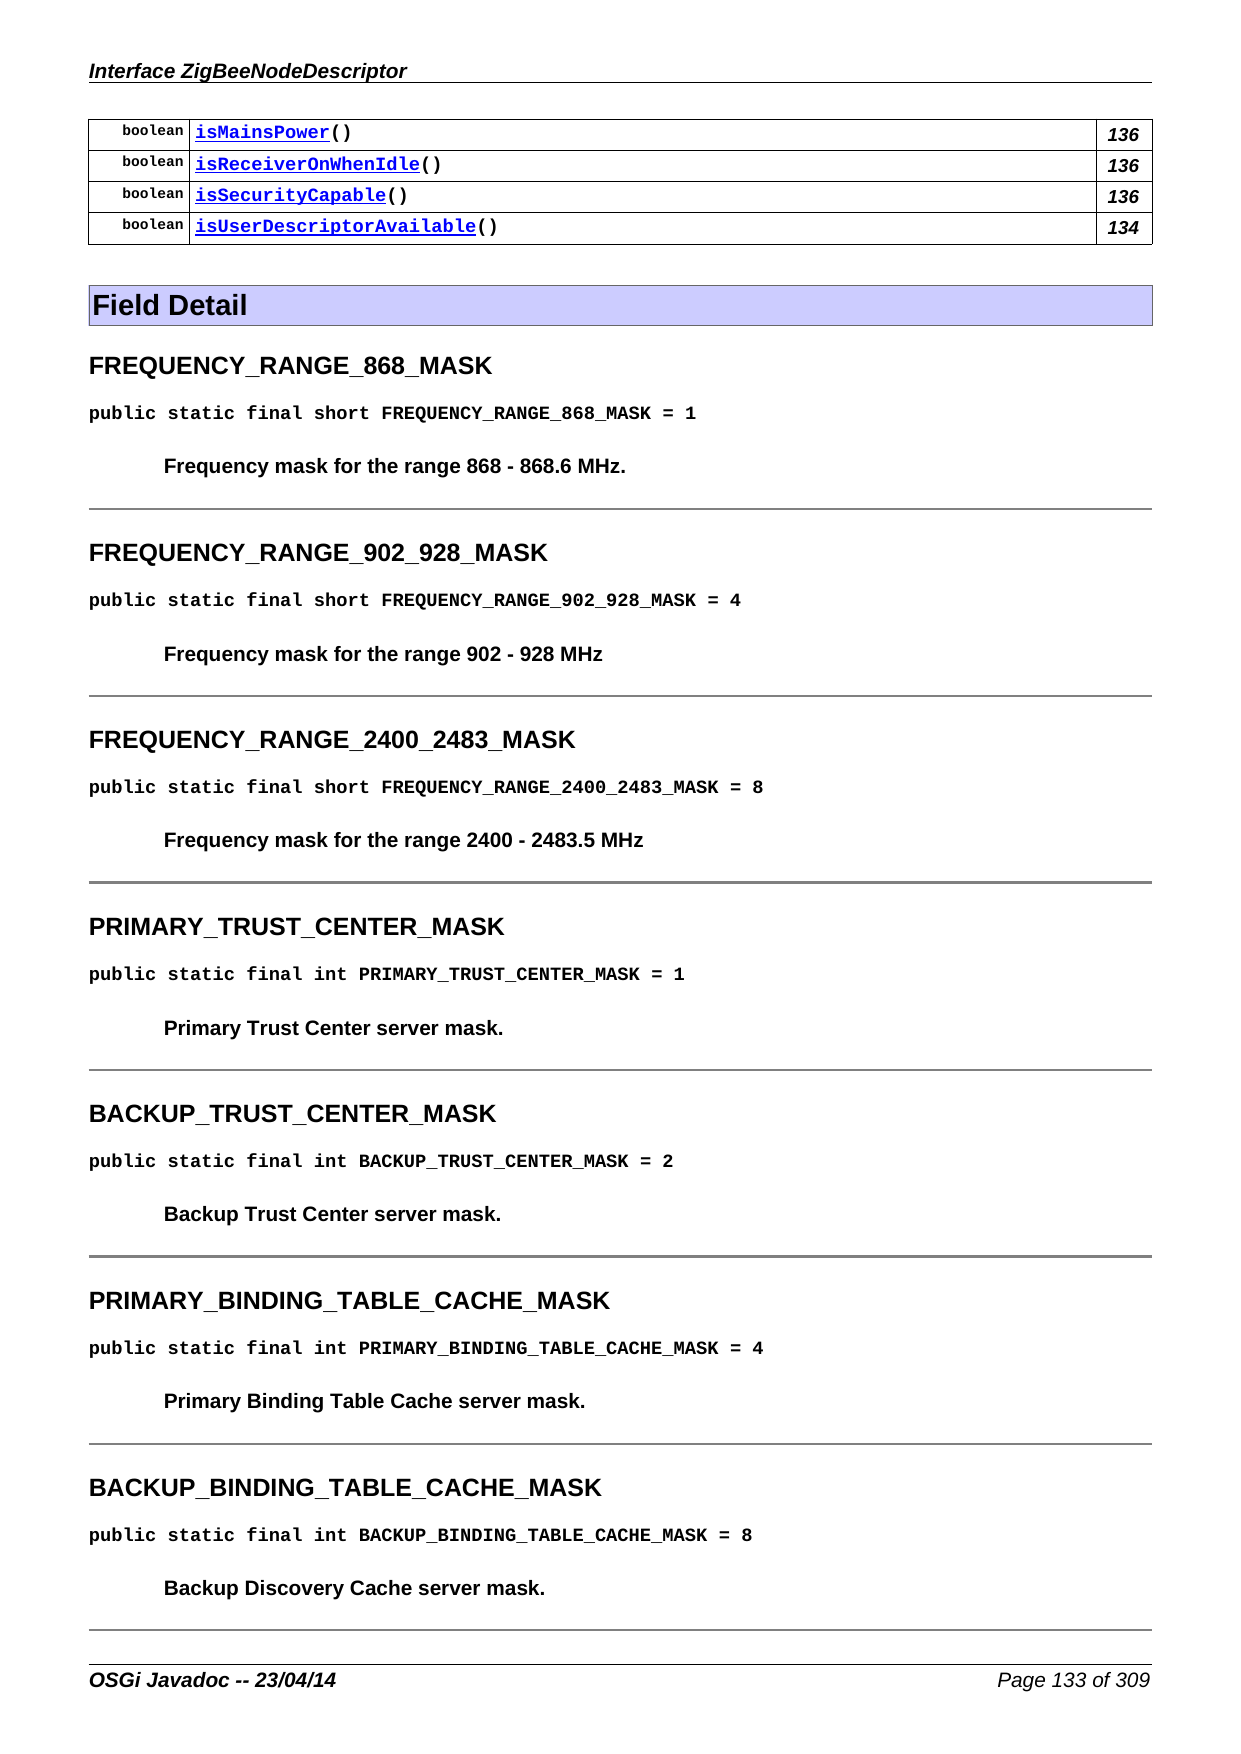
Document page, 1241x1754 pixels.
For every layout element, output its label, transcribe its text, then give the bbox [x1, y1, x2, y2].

text Frequency mask for the range 902 - 928 MHz [163, 641, 1152, 665]
table_cell 135 [1097, 213, 1152, 243]
text Backup Discovery Cache server mask. [163, 1576, 1152, 1600]
table_cell boolean [89, 182, 189, 212]
table_cell isSecurityCapable() [190, 182, 1096, 212]
text public static final int BACKUP_BINDING_TABLE_CACHE_MASK = 8 [88, 1526, 1152, 1547]
text public static final int BACKUP_TRUST_CENTER_MASK = 2 [88, 1152, 1152, 1173]
table_cell isUserDescriptorAvailable() [190, 213, 1096, 243]
text public static final short FREQUENCY_RANGE_868_MASK = 1 [88, 404, 1152, 425]
text Backup Trust Center server mask. [163, 1202, 1152, 1226]
text public static final int PRIMARY_TRUST_CENTER_MASK = 1 [88, 965, 1152, 986]
subtitle FREQUENCY_RANGE_868_MASK [88, 351, 1152, 380]
text public static final short FREQUENCY_RANGE_902_928_MASK = 4 [88, 591, 1152, 612]
table_cell boolean [89, 120, 189, 150]
table_cell boolean [89, 151, 189, 181]
text public static final short FREQUENCY_RANGE_2400_2483_MASK = 8 [88, 778, 1152, 799]
table_cell isReceiverOnWhenIdle() [190, 151, 1096, 181]
text Frequency mask for the range 2400 - 2483.5 MHz [163, 828, 1152, 852]
table_cell 137 [1097, 182, 1152, 212]
subtitle FREQUENCY_RANGE_902_928_MASK [88, 538, 1152, 567]
text public static final int PRIMARY_BINDING_TABLE_CACHE_MASK = 4 [88, 1339, 1152, 1360]
subtitle Field Detail [90, 286, 1152, 325]
subtitle FREQUENCY_RANGE_2400_2483_MASK [88, 725, 1152, 754]
text Primary Trust Center server mask. [163, 1015, 1152, 1039]
table_cell 137 [1097, 151, 1152, 181]
subtitle BACKUP_TRUST_CENTER_MASK [88, 1099, 1152, 1128]
table_cell boolean [89, 213, 189, 243]
text Frequency mask for the range 868 - 868.6 MHz. [163, 454, 1152, 478]
text Primary Binding Table Cache server mask. [163, 1389, 1152, 1413]
subtitle PRIMARY_TRUST_CENTER_MASK [88, 912, 1152, 941]
table_cell 137 [1097, 120, 1152, 150]
subtitle PRIMARY_BINDING_TABLE_CACHE_MASK [88, 1286, 1152, 1315]
table_cell isMainsPower() [190, 120, 1096, 150]
subtitle BACKUP_BINDING_TABLE_CACHE_MASK [88, 1473, 1152, 1502]
